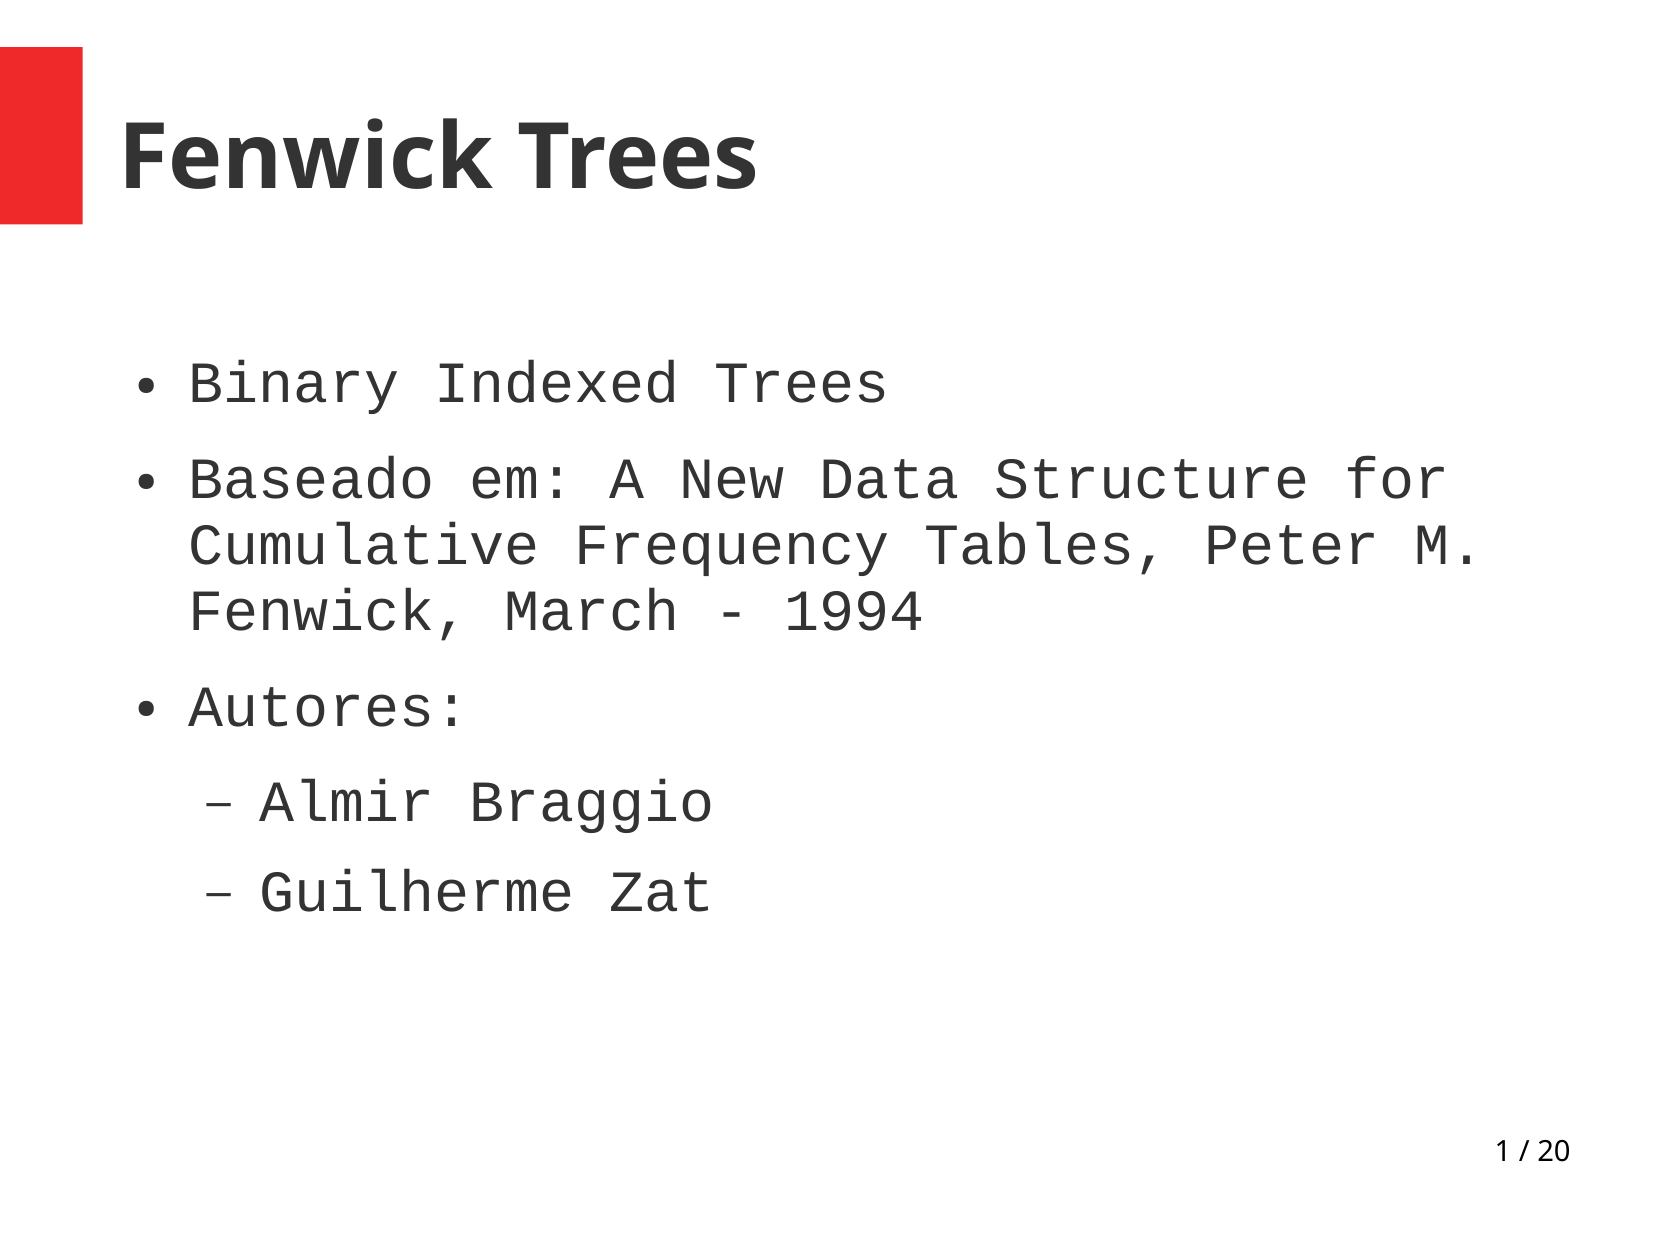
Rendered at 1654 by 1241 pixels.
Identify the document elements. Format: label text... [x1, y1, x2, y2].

title Fenwick Trees [118, 49, 1571, 257]
list Binary Indexed Trees Baseado em: A New Data Structure for Cumulative Frequency Tables, Peter M. Fenwick, March - 1994 Autores: Almir Braggio Guilherme Zat [118, 354, 1536, 1074]
